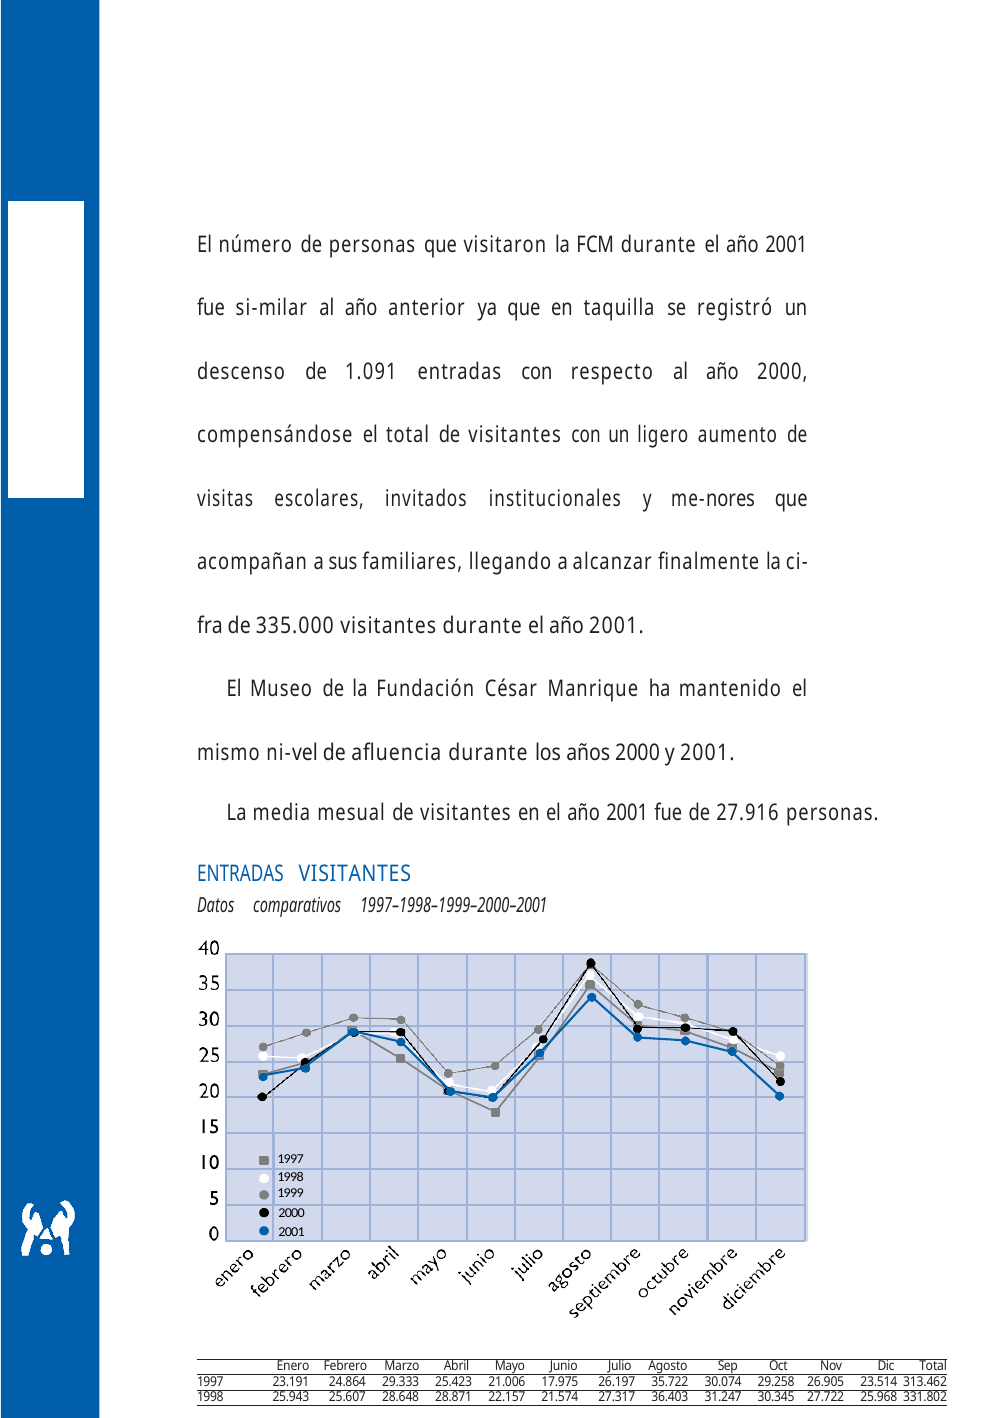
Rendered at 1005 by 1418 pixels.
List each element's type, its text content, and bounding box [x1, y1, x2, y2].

text ENTRADAS VISITANTES [197, 857, 975, 888]
table_header Nov Dic [799, 1360, 903, 1374]
text La media mesual de visitantes en el año 2001 fue de 27.916 personas. [226, 799, 975, 825]
table_cell 27.317 36.403 31.247 30.345 [586, 1391, 799, 1405]
text El número de personas que visitaron la FCM durante el año 2001 fue si-milar al año anterior ya que en taquilla se registró un descenso de 1.091 entradas con respecto al año 2000, compensándose el total de visitantes con un ligero aumento de visitas escolares, invitados institucionales y me-nores que acompañan a sus familiares, llegando a alcanzar finalmente la ci-fra de 335.000 visitantes durante el año 2001. [197, 228, 808, 640]
table_cell 25.943 [249, 1391, 318, 1405]
table_header Febrero Marzo Abril Mayo Junio [318, 1360, 586, 1374]
table_cell 23.191 [249, 1375, 318, 1390]
table_cell 313.462 [903, 1375, 947, 1390]
table_cell 26.905 23.514 [799, 1375, 903, 1390]
text Datos comparativos 1997–1998–1999–2000–2001 [197, 891, 975, 919]
table_cell 27.722 25.968 [799, 1391, 903, 1405]
text Visitantes [10, 201, 84, 498]
text El Museo de la Fundación César Manrique ha mantenido el mismo ni-vel de afluencia durante los años 2000 y 2001. [197, 672, 807, 767]
table_header [197, 1360, 249, 1374]
table_cell 24.864 29.333 25.423 21.006 17.975 [318, 1375, 586, 1390]
table_cell 331.802 [903, 1391, 947, 1405]
table_header Julio Agosto Sep Oct [586, 1360, 799, 1374]
table_header Total [903, 1360, 947, 1374]
table_cell 1997 [197, 1375, 249, 1390]
table_cell 26.197 35.722 30.074 29.258 [586, 1375, 799, 1390]
table_cell 1998 [197, 1391, 249, 1405]
table_cell 25.607 28.648 28.871 22.157 21.574 [318, 1391, 586, 1405]
table_header Enero [249, 1360, 318, 1374]
